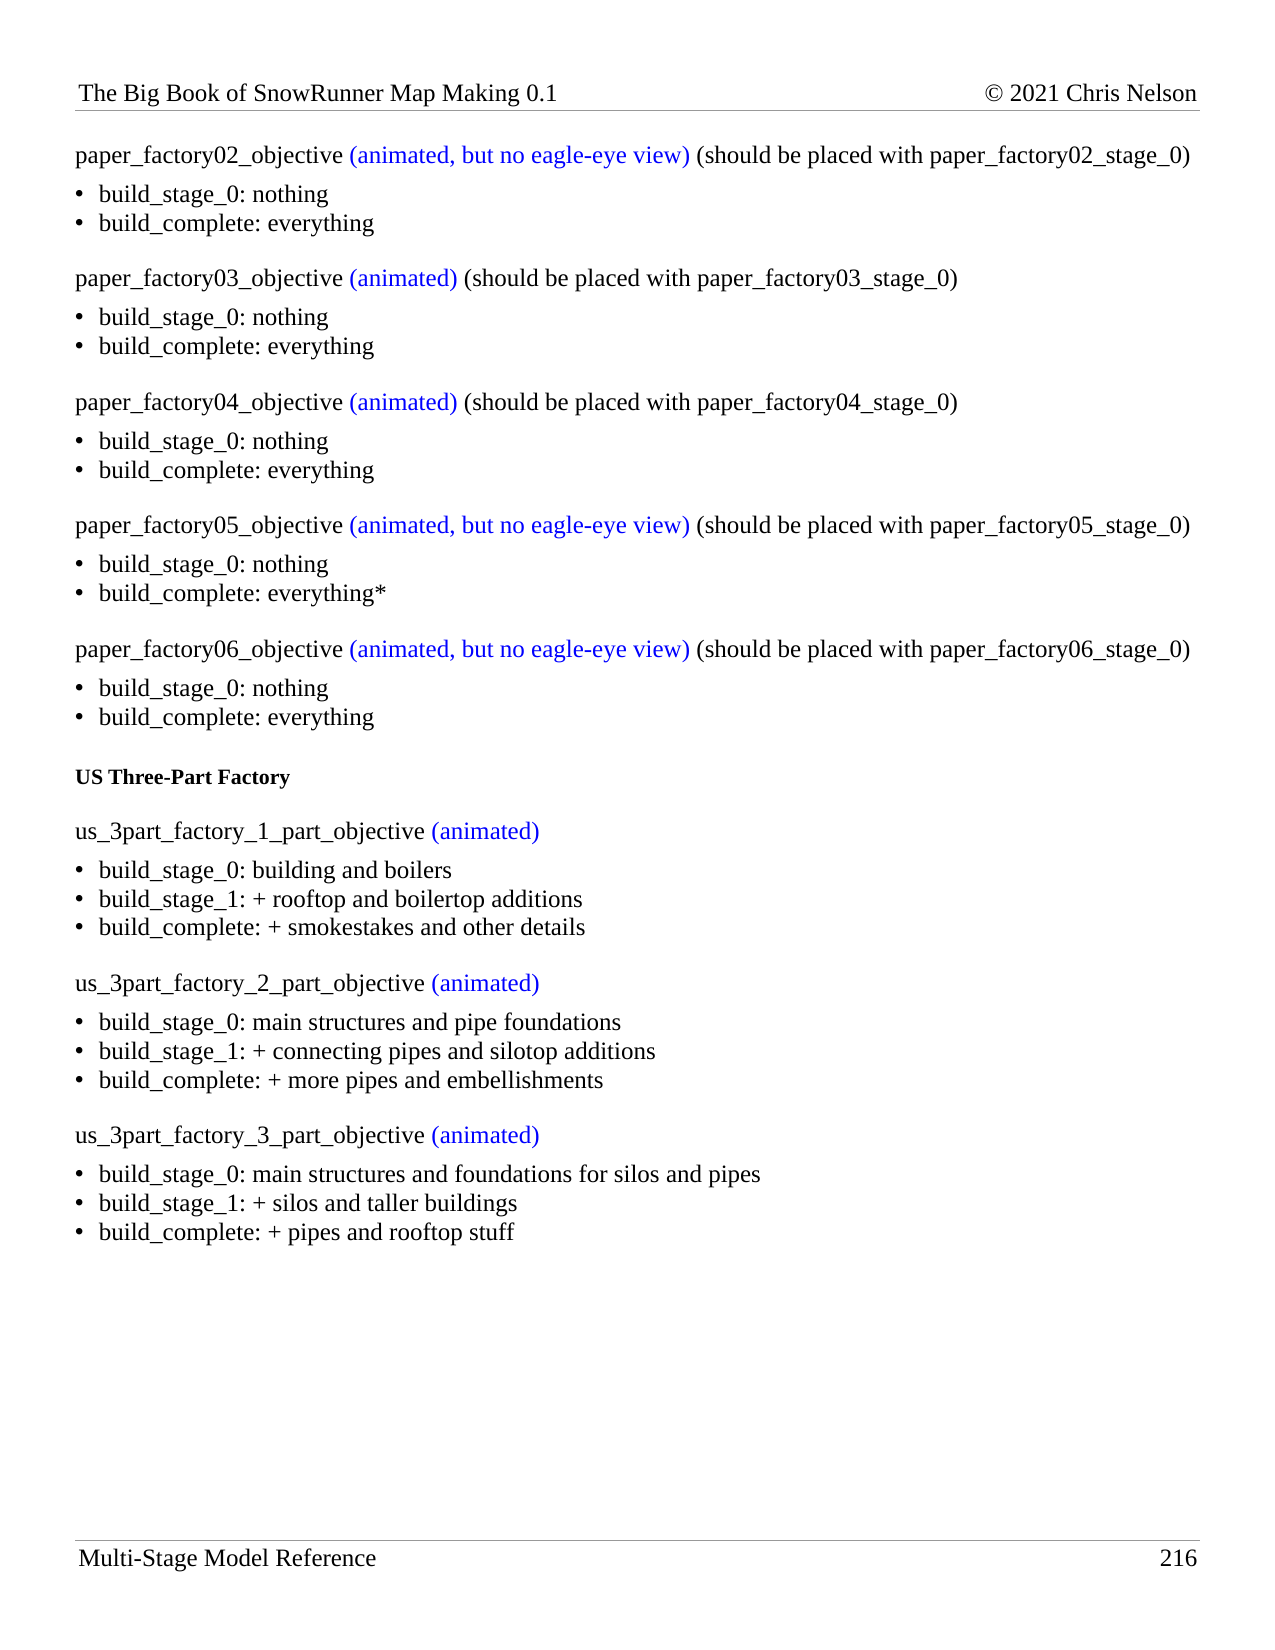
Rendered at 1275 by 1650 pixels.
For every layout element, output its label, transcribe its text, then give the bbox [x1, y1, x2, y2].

subtitle paper_factory06_objective (animated, but no eagle-eye view) (should be placed with paper_factory06_stage_0) [75, 634, 1200, 663]
list build_complete: everything* [75, 578, 1200, 607]
list build_stage_0: nothing [75, 549, 1200, 578]
subtitle paper_factory03_objective (animated) (should be placed with paper_factory03_stage_0) [75, 263, 1200, 292]
list build_complete: + smokestakes and other details [75, 912, 1200, 941]
list build_stage_0: main structures and foundations for silos and pipes [75, 1159, 1200, 1188]
list build_complete: + more pipes and embellishments [75, 1065, 1200, 1093]
list build_complete: everything [75, 331, 1200, 360]
subtitle us_3part_factory_1_part_objective (animated) [75, 816, 1200, 844]
list build_stage_0: building and boilers [75, 855, 1200, 884]
list build_complete: + pipes and rooftop stuff [75, 1217, 1200, 1246]
subtitle US Three-Part Factory [75, 764, 1200, 789]
list build_stage_0: main structures and pipe foundations [75, 1007, 1200, 1036]
list build_stage_1: + silos and taller buildings [75, 1188, 1200, 1217]
list build_complete: everything [75, 208, 1200, 236]
list build_stage_0: nothing [75, 426, 1200, 455]
list build_complete: everything [75, 702, 1200, 731]
subtitle paper_factory02_objective (animated, but no eagle-eye view) (should be placed with paper_factory02_stage_0) [75, 140, 1200, 169]
subtitle us_3part_factory_3_part_objective (animated) [75, 1120, 1200, 1149]
list build_stage_1: + connecting pipes and silotop additions [75, 1036, 1200, 1065]
list build_stage_0: nothing [75, 179, 1200, 208]
list build_stage_0: nothing [75, 673, 1200, 702]
subtitle us_3part_factory_2_part_objective (animated) [75, 968, 1200, 997]
subtitle paper_factory05_objective (animated, but no eagle-eye view) (should be placed with paper_factory05_stage_0) [75, 511, 1200, 539]
list build_stage_1: + rooftop and boilertop additions [75, 884, 1200, 912]
list build_complete: everything [75, 455, 1200, 483]
subtitle paper_factory04_objective (animated) (should be placed with paper_factory04_stage_0) [75, 387, 1200, 416]
list build_stage_0: nothing [75, 302, 1200, 331]
